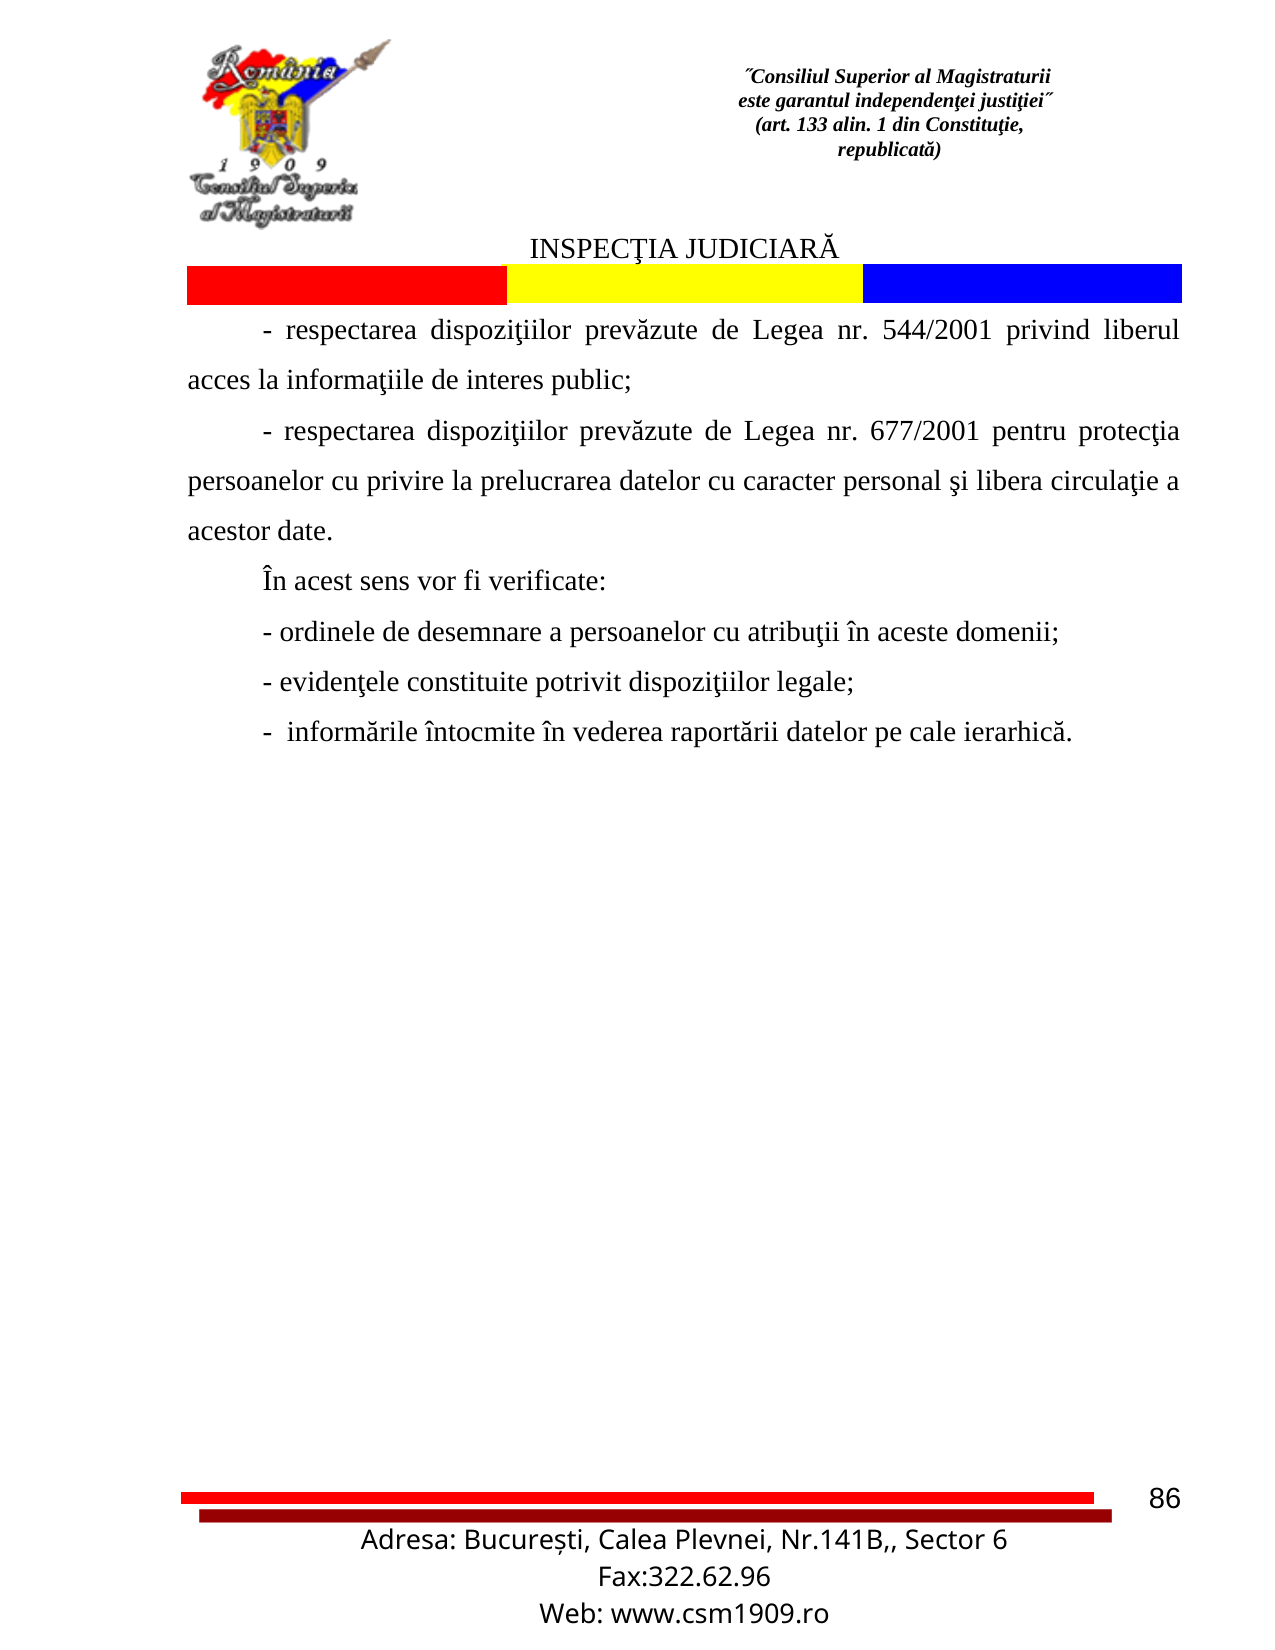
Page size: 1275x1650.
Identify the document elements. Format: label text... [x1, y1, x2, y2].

text - evidenţele constituite potrivit dispoziţiilor legale; [187, 664, 1181, 698]
picture [189, 39, 393, 230]
text - respectarea dispoziţiilor prevăzute de Legea nr. 677/2001 pentru protecţia persoanelor cu privire la prelucrarea datelor cu caracter personal şi libera circulaţie a acestor date. [187, 413, 1181, 547]
text În acest sens vor fi verificate: [187, 563, 1181, 597]
text - respectarea dispoziţiilor prevăzute de Legea nr. 544/2001 privind liberul acces la informaţiile de interes public; [187, 312, 1181, 396]
text - ordinele de desemnare a persoanelor cu atribuţii în aceste domenii; [187, 614, 1181, 647]
text - informările întocmite în vederea raportării datelor pe cale ierarhică. [187, 714, 1181, 748]
